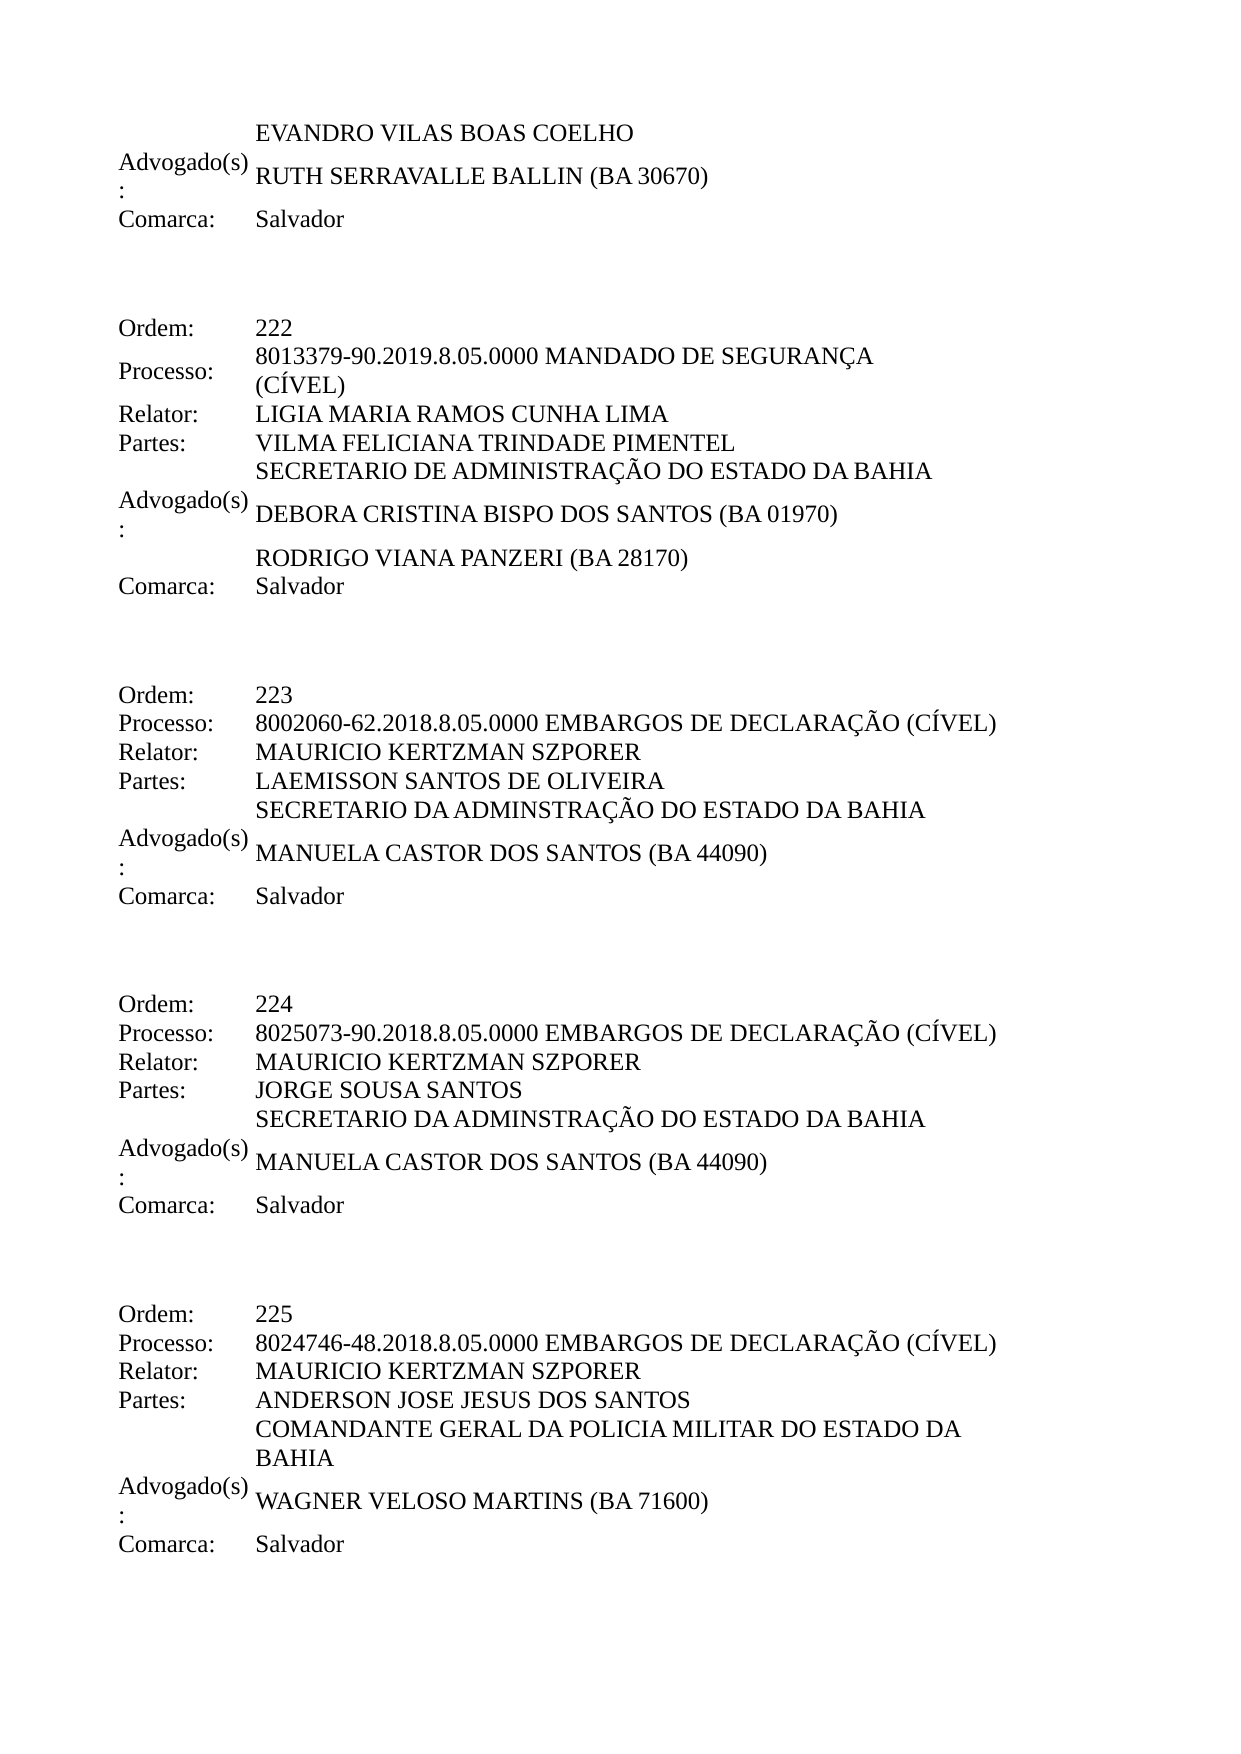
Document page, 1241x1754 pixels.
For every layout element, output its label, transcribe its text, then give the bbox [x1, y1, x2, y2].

table_cell Processo: [118, 1018, 255, 1047]
table_cell Partes: [118, 1385, 255, 1414]
table_cell MANUELA CASTOR DOS SANTOS (BA 44090) [255, 824, 997, 881]
table_cell [118, 1104, 255, 1133]
table_cell RUTH SERRAVALLE BALLIN (BA 30670) [255, 147, 997, 204]
table_cell Partes: [118, 766, 255, 795]
table_cell Advogado(s): [118, 147, 255, 204]
table_cell Comarca: [118, 1191, 255, 1219]
table_cell Relator: [118, 737, 255, 766]
table_cell SECRETARIO DA ADMINSTRAÇÃO DO ESTADO DA BAHIA [255, 795, 997, 823]
table_cell COMANDANTE GERAL DA POLICIA MILITAR DO ESTADO DA BAHIA [255, 1414, 1041, 1471]
table_cell MANUELA CASTOR DOS SANTOS (BA 44090) [255, 1133, 997, 1191]
table_cell [118, 456, 255, 485]
table_cell EVANDRO VILAS BOAS COELHO [255, 118, 997, 147]
table_cell [118, 543, 255, 571]
table_header 224 [255, 989, 997, 1018]
table_cell [118, 795, 255, 823]
table_cell Comarca: [118, 571, 255, 600]
table_header 222 [255, 313, 969, 341]
table_cell Salvador [255, 881, 997, 910]
table_cell Advogado(s): [118, 824, 255, 881]
table_cell Comarca: [118, 1529, 255, 1558]
table_header Ordem: [118, 989, 255, 1018]
table_cell SECRETARIO DA ADMINSTRAÇÃO DO ESTADO DA BAHIA [255, 1104, 997, 1133]
table_cell MAURICIO KERTZMAN SZPORER [255, 737, 997, 766]
table_cell Relator: [118, 1356, 255, 1385]
table_cell Partes: [118, 1076, 255, 1104]
table_cell [118, 1414, 255, 1471]
table_cell Salvador [255, 1191, 997, 1219]
table_cell LAEMISSON SANTOS DE OLIVEIRA [255, 766, 997, 795]
table_cell ANDERSON JOSE JESUS DOS SANTOS [255, 1385, 1041, 1414]
table_cell 8013379-90.2019.8.05.0000 MANDADO DE SEGURANÇA (CÍVEL) [255, 341, 969, 399]
table_cell RODRIGO VIANA PANZERI (BA 28170) [255, 543, 969, 571]
table_cell Processo: [118, 709, 255, 737]
table_cell JORGE SOUSA SANTOS [255, 1076, 997, 1104]
table_header 223 [255, 680, 997, 708]
table_cell SECRETARIO DE ADMINISTRAÇÃO DO ESTADO DA BAHIA [255, 456, 969, 485]
table_cell Salvador [255, 204, 997, 233]
table_header Ordem: [118, 1299, 255, 1328]
table_header Ordem: [118, 313, 255, 341]
table_cell LIGIA MARIA RAMOS CUNHA LIMA [255, 399, 969, 428]
table_cell Salvador [255, 571, 969, 600]
table_cell MAURICIO KERTZMAN SZPORER [255, 1047, 997, 1076]
table_cell 8002060-62.2018.8.05.0000 EMBARGOS DE DECLARAÇÃO (CÍVEL) [255, 709, 997, 737]
table_header Ordem: [118, 680, 255, 708]
table_cell Advogado(s): [118, 1471, 255, 1529]
table_cell Relator: [118, 1047, 255, 1076]
table_header 225 [255, 1299, 1041, 1328]
table_cell 8024746-48.2018.8.05.0000 EMBARGOS DE DECLARAÇÃO (CÍVEL) [255, 1328, 1041, 1356]
table_cell Partes: [118, 428, 255, 456]
table_cell Advogado(s): [118, 1133, 255, 1191]
table_cell Relator: [118, 399, 255, 428]
table_cell Advogado(s): [118, 485, 255, 543]
table_cell VILMA FELICIANA TRINDADE PIMENTEL [255, 428, 969, 456]
table_cell [118, 118, 255, 147]
table_cell WAGNER VELOSO MARTINS (BA 71600) [255, 1471, 1041, 1529]
table_cell MAURICIO KERTZMAN SZPORER [255, 1356, 1041, 1385]
table_cell Comarca: [118, 204, 255, 233]
table_cell DEBORA CRISTINA BISPO DOS SANTOS (BA 01970) [255, 485, 969, 543]
table_cell Processo: [118, 1328, 255, 1356]
table_cell 8025073-90.2018.8.05.0000 EMBARGOS DE DECLARAÇÃO (CÍVEL) [255, 1018, 997, 1047]
table_cell Salvador [255, 1529, 1041, 1558]
table_cell Comarca: [118, 881, 255, 910]
table_cell Processo: [118, 341, 255, 399]
